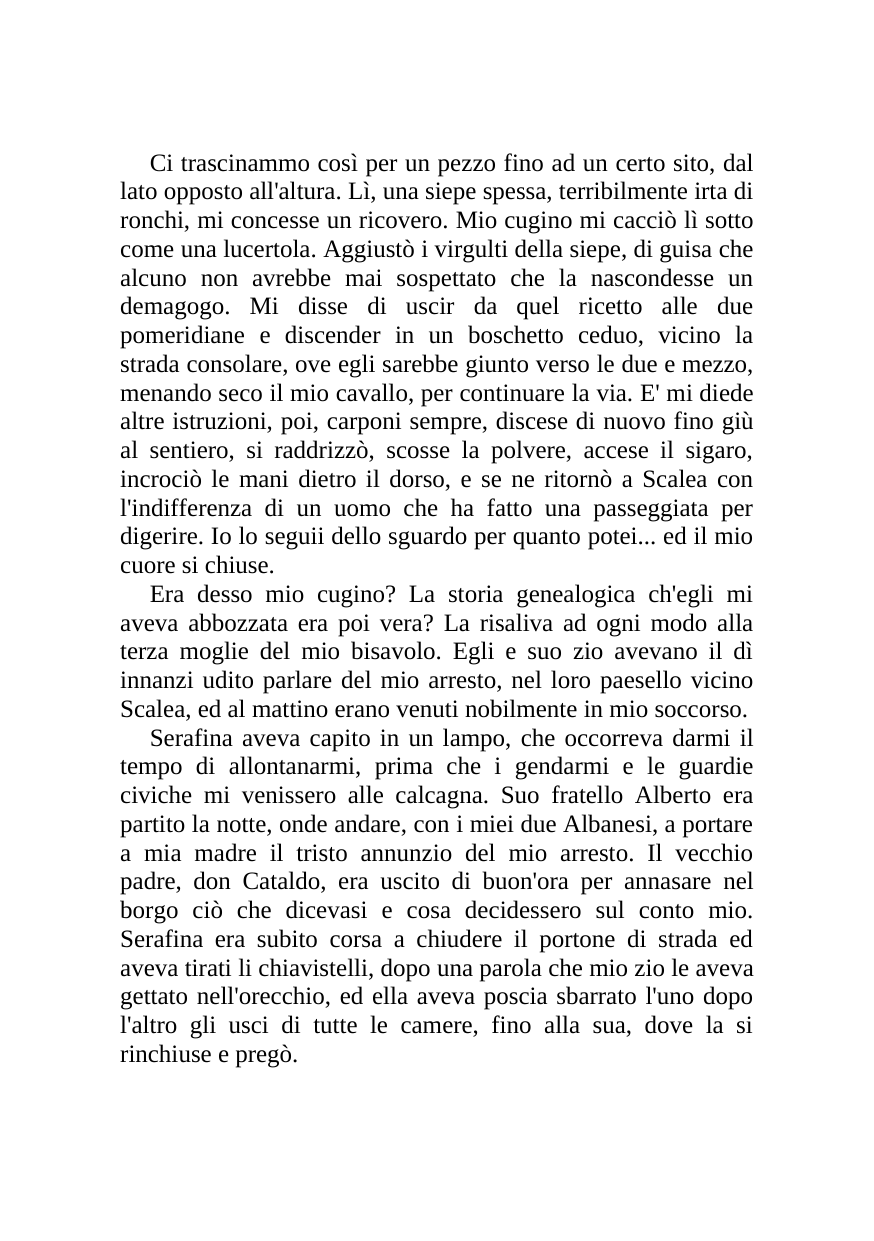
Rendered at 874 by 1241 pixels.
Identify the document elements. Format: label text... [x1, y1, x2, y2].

text Serafina aveva capito in un lampo, che occorreva darmi il tempo di allontanarmi, prima che i gendarmi e le guardie civiche mi venissero alle calcagna. Suo fratello Alberto era partito la notte, onde andare, con i miei due Albanesi, a portare a mia madre il tristo annunzio del mio arresto. Il vecchio padre, don Cataldo, era uscito di buon'ora per annasare nel borgo ciò che dicevasi e cosa decidessero sul conto mio. Serafina era subito corsa a chiudere il portone di strada ed aveva tirati li chiavistelli, dopo una parola che mio zio le aveva gettato nell'orecchio, ed ella aveva poscia sbarrato l'uno dopo l'altro gli usci di tutte le camere, fino alla sua, dove la si rinchiuse e pregò. [120, 723, 754, 1068]
text Ci trascinammo così per un pezzo fino ad un certo sito, dal lato opposto all'altura. Lì, una siepe spessa, terribilmente irta di ronchi, mi concesse un ricovero. Mio cugino mi cacciò lì sotto come una lucertola. Aggiustò i virgulti della siepe, di guisa che alcuno non avrebbe mai sospettato che la nascondesse un demagogo. Mi disse di uscir da quel ricetto alle due pomeridiane e discender in un boschetto ceduo, vicino la strada consolare, ove egli sarebbe giunto verso le due e mezzo, menando seco il mio cavallo, per continuare la via. E' mi diede altre istruzioni, poi, carponi sempre, discese di nuovo fino giù al sentiero, si raddrizzò, scosse la polvere, accese il sigaro, incrociò le mani dietro il dorso, e se ne ritornò a Scalea con l'indifferenza di un uomo che ha fatto una passeggiata per digerire. Io lo seguii dello sguardo per quanto potei... ed il mio cuore si chiuse. [120, 148, 754, 579]
text Era desso mio cugino? La storia genealogica ch'egli mi aveva abbozzata era poi vera? La risaliva ad ogni modo alla terza moglie del mio bisavolo. Egli e suo zio avevano il dì innanzi udito parlare del mio arresto, nel loro paesello vicino Scalea, ed al mattino erano venuti nobilmente in mio soccorso. [120, 579, 754, 723]
